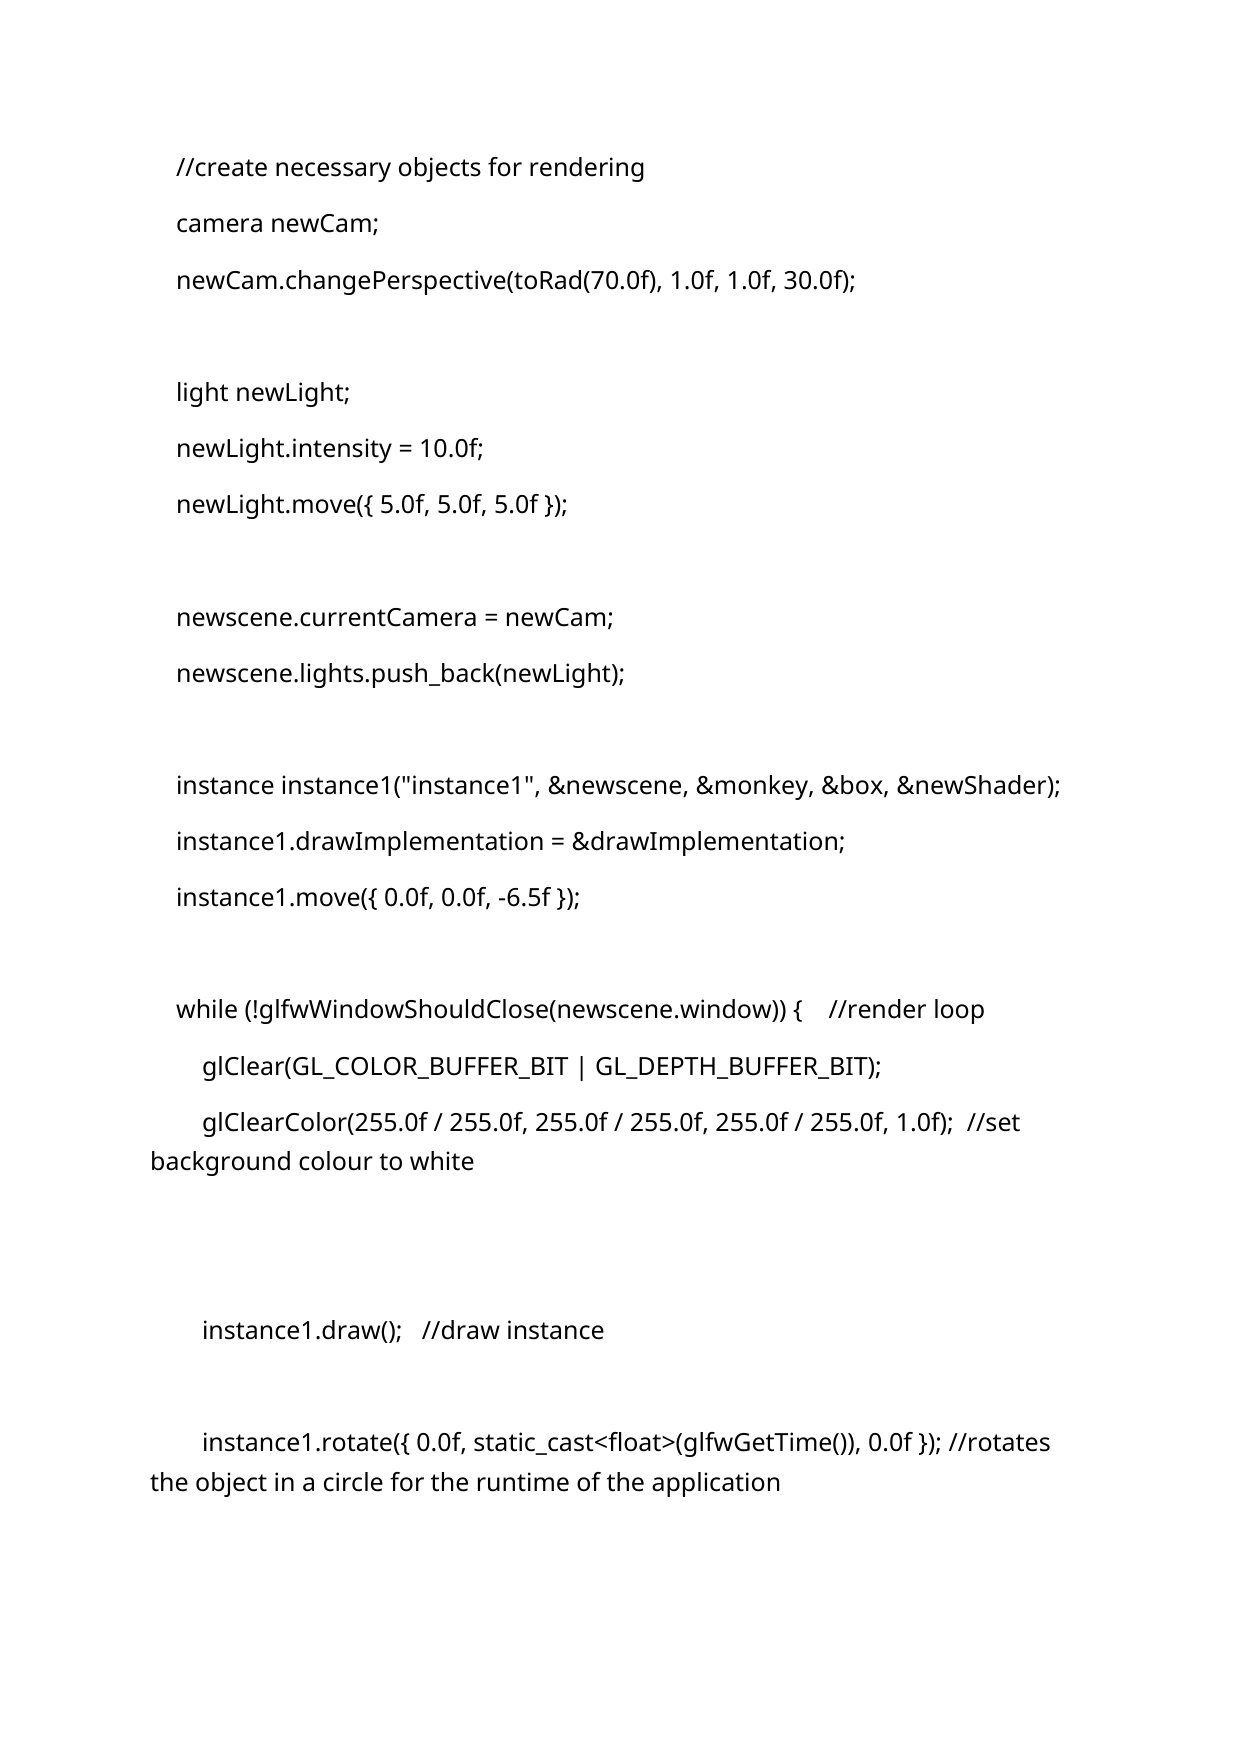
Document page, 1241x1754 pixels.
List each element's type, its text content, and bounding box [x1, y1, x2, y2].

text instance1.drawImplementation = &drawImplementation; [150, 824, 1090, 858]
text light newLight; [150, 374, 1090, 409]
text glClearColor(255.0f / 255.0f, 255.0f / 255.0f, 255.0f / 255.0f, 1.0f); //set background colour to white [150, 1104, 1090, 1178]
text instance1.move({ 0.0f, 0.0f, -6.5f }); [150, 880, 1090, 914]
text newLight.move({ 5.0f, 5.0f, 5.0f }); [150, 487, 1090, 521]
text instance instance1("instance1", &newscene, &monkey, &box, &newShader); [150, 768, 1090, 802]
text newscene.currentCamera = newCam; [150, 599, 1090, 633]
text newCam.changePerspective(toRad(70.0f), 1.0f, 1.0f, 30.0f); [150, 262, 1090, 296]
text while (!glfwWindowShouldClose(newscene.window)) { //render loop [150, 992, 1090, 1026]
text instance1.rotate({ 0.0f, static_cast<float>(glfwGetTime()), 0.0f }); //rotates the object in a circle for the runtime of the application [150, 1425, 1090, 1498]
text newLight.intensity = 10.0f; [150, 431, 1090, 465]
text glClear(GL_COLOR_BUFFER_BIT | GL_DEPTH_BUFFER_BIT); [150, 1048, 1090, 1082]
text camera newCam; [150, 206, 1090, 240]
text //create necessary objects for rendering [150, 150, 1090, 184]
text instance1.draw(); //draw instance [150, 1312, 1090, 1346]
text newscene.lights.push_back(newLight); [150, 655, 1090, 689]
